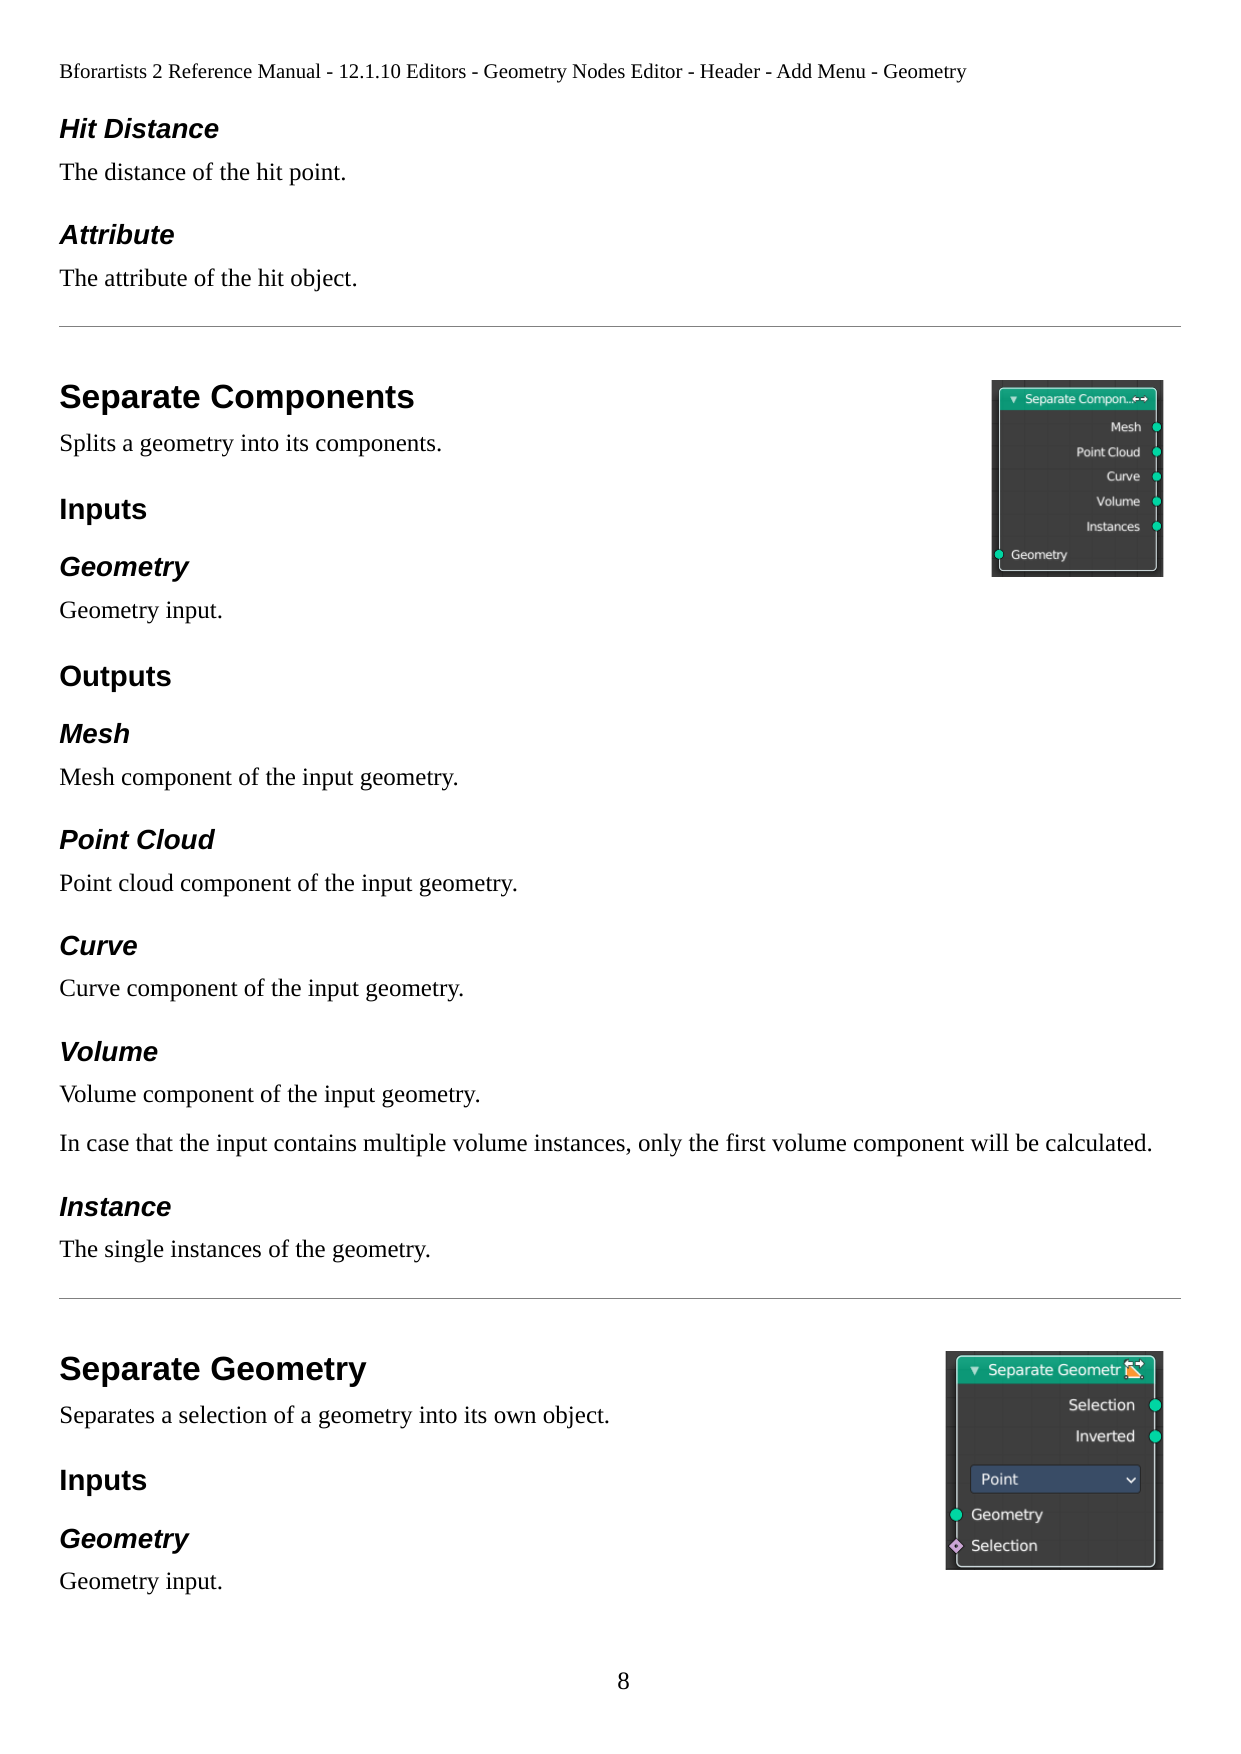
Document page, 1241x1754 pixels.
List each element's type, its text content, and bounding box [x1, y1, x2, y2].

subtitle Outputs [59, 658, 1181, 692]
picture [991, 380, 1164, 577]
subtitle Inputs [59, 492, 991, 526]
subtitle [1164, 1463, 1181, 1497]
text Volume component of the input geometry. [59, 1079, 1181, 1108]
subtitle Hit Distance [59, 113, 1181, 144]
subtitle Attribute [59, 218, 1181, 250]
text Mesh component of the input geometry. [59, 762, 1181, 790]
text Point cloud component of the input geometry. [59, 868, 1181, 896]
text Curve component of the input geometry. [59, 973, 1181, 1002]
subtitle Separate Components [59, 377, 1181, 416]
subtitle Geometry [59, 551, 1181, 582]
subtitle Point Cloud [59, 823, 1181, 855]
subtitle Curve [59, 929, 1181, 961]
subtitle [1164, 1522, 1181, 1554]
text In case that the input contains multiple volume instances, only the first volume component will be calculated. [59, 1128, 1181, 1157]
subtitle [1164, 492, 1181, 526]
text The attribute of the hit object. [59, 263, 1181, 292]
subtitle Instance [59, 1190, 1181, 1222]
subtitle Separate Geometry [59, 1348, 1181, 1387]
text The single instances of the geometry. [59, 1234, 1181, 1263]
text Splits a geometry into its components. [59, 428, 991, 457]
text Separates a selection of a geometry into its own object. [59, 1400, 945, 1428]
picture [945, 1351, 1164, 1570]
subtitle Geometry [59, 1522, 945, 1554]
text Geometry input. [59, 1566, 1181, 1595]
subtitle Mesh [59, 717, 1181, 749]
subtitle Volume [59, 1035, 1181, 1067]
subtitle Inputs [59, 1463, 945, 1497]
text Geometry input. [59, 595, 1181, 624]
text The distance of the hit point. [59, 157, 1181, 186]
